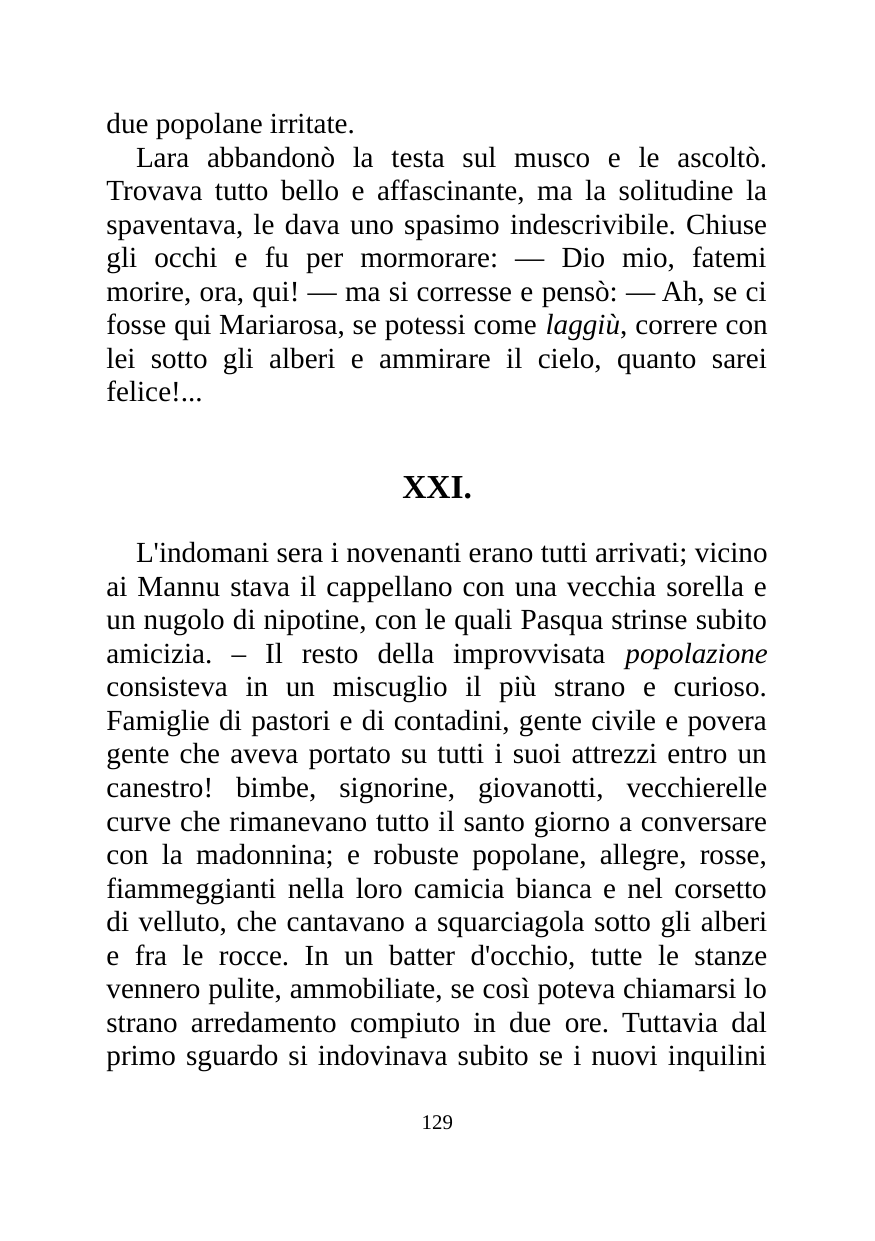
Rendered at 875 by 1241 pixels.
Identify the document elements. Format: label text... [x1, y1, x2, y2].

text Lara abbandonò la testa sul musco e le ascoltò. Trovava tutto bello e affascinante, ma la solitudine la spaventava, le dava uno spasimo indescrivibile. Chiuse gli occhi e fu per mormorare: — Dio mio, fatemi morire, ora, qui! — ma si corresse e pensò: — Ah, se ci fosse qui Mariarosa, se potessi come laggiù, correre con lei sotto gli alberi e ammirare il cielo, quanto sarei felice!... [106, 140, 768, 408]
text L'indomani sera i novenanti erano tutti arrivati; vicino ai Mannu stava il cappellano con una vecchia sorella e un nugolo di nipotine, con le quali Pasqua strinse subito amicizia. – Il resto della improvvisata popolazione consisteva in un miscuglio il più strano e curioso. Famiglie di pastori e di contadini, gente civile e povera gente che aveva portato su tutti i suoi attrezzi entro un canestro! bimbe, signorine, giovanotti, vecchierelle curve che rimanevano tutto il santo giorno a conversare con la madonnina; e robuste popolane, allegre, rosse, fiammeggianti nella loro camicia bianca e nel corsetto di velluto, che cantavano a squarciagola sotto gli alberi e fra le rocce. In un batter d'occhio, tutte le stanze vennero pulite, ammobiliate, se così poteva chiamarsi lo strano arredamento compiuto in due ore. Tuttavia dal primo sguardo si indovinava subito se i nuovi inquilini [106, 535, 768, 1072]
text due popolane irritate. [106, 106, 768, 140]
subtitle XXI. [106, 467, 768, 506]
